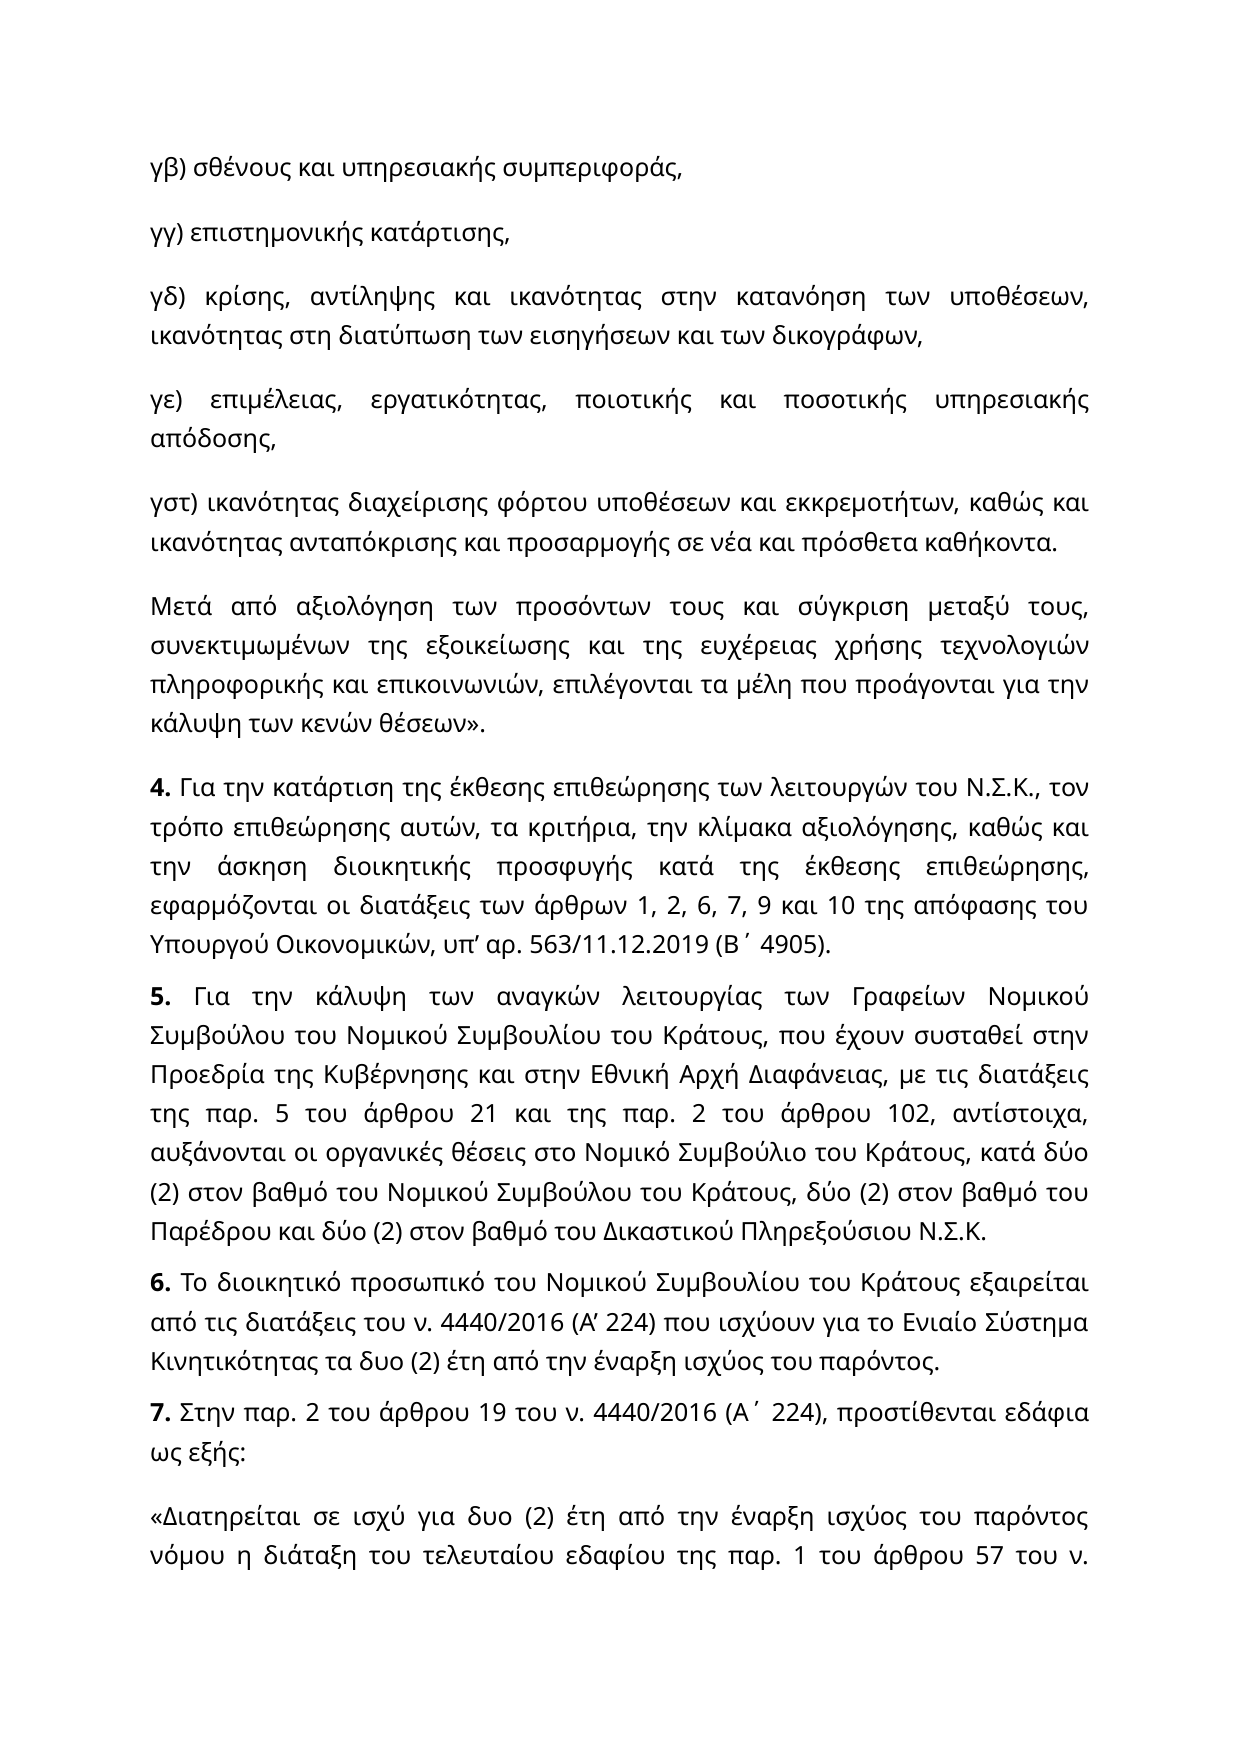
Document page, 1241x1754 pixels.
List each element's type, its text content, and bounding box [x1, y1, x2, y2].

text 4. Για την κατάρτιση της έκθεσης επιθεώρησης των λειτουργών του Ν.Σ.Κ., τον τρόπο επιθεώρησης αυτών, τα κριτήρια, την κλίμακα αξιολόγησης, καθώς και την άσκηση διοικητικής προσφυγής κατά της έκθεσης επιθεώρησης, εφαρμόζονται οι διατάξεις των άρθρων 1, 2, 6, 7, 9 και 10 της απόφασης του Υπουργού Οικονομικών, υπ’ αρ. 563/11.12.2019 (Β΄ 4905). [150, 770, 1090, 961]
text Μετά από αξιολόγηση των προσόντων τους και σύγκριση μεταξύ τους, συνεκτιμωμένων της εξοικείωσης και της ευχέρειας χρήσης τεχνολογιών πληροφορικής και επικοινωνιών, επιλέγονται τα μέλη που προάγονται για την κάλυψη των κενών θέσεων». [150, 588, 1090, 740]
text γστ) ικανότητας διαχείρισης φόρτου υποθέσεων και εκκρεμοτήτων, καθώς και ικανότητας ανταπόκρισης και προσαρμογής σε νέα και πρόσθετα καθήκοντα. [150, 485, 1090, 558]
text 6. Το διοικητικό προσωπικό του Νομικού Συμβουλίου του Κράτους εξαιρείται από τις διατάξεις του ν. 4440/2016 (Α’ 224) που ισχύουν για το Ενιαίο Σύστημα Κινητικότητας τα δυο (2) έτη από την έναρξη ισχύος του παρόντος. [150, 1265, 1090, 1377]
text γδ) κρίσης, αντίληψης και ικανότητας στην κατανόηση των υποθέσεων, ικανότητας στη διατύπωση των εισηγήσεων και των δικογράφων, [150, 278, 1090, 352]
text 5. Για την κάλυψη των αναγκών λειτουργίας των Γραφείων Νομικού Συμβούλου του Νομικού Συμβουλίου του Κράτους, που έχουν συσταθεί στην Προεδρία της Κυβέρνησης και στην Εθνική Αρχή Διαφάνειας, με τις διατάξεις της παρ. 5 του άρθρου 21 και της παρ. 2 του άρθρου 102, αντίστοιχα, αυξάνονται οι οργανικές θέσεις στο Νομικό Συμβούλιο του Κράτους, κατά δύο (2) στον βαθμό του Νομικού Συμβούλου του Κράτους, δύο (2) στον βαθμό του Παρέδρου και δύο (2) στον βαθμό του Δικαστικού Πληρεξούσιου Ν.Σ.Κ. [150, 978, 1090, 1247]
text «Διατηρείται σε ισχύ για δυο (2) έτη από την έναρξη ισχύος του παρόντος νόμου η διάταξη του τελευταίου εδαφίου της παρ. 1 του άρθρου 57 του ν. [150, 1498, 1090, 1572]
text 7. Στην παρ. 2 του άρθρου 19 του ν. 4440/2016 (Α΄ 224), προστίθενται εδάφια ως εξής: [150, 1395, 1090, 1468]
text γε) επιμέλειας, εργατικότητας, ποιοτικής και ποσοτικής υπηρεσιακής απόδοσης, [150, 382, 1090, 455]
text γγ) επιστημονικής κατάρτισης, [150, 214, 1090, 248]
text γβ) σθένους και υπηρεσιακής συμπεριφοράς, [150, 150, 1090, 184]
